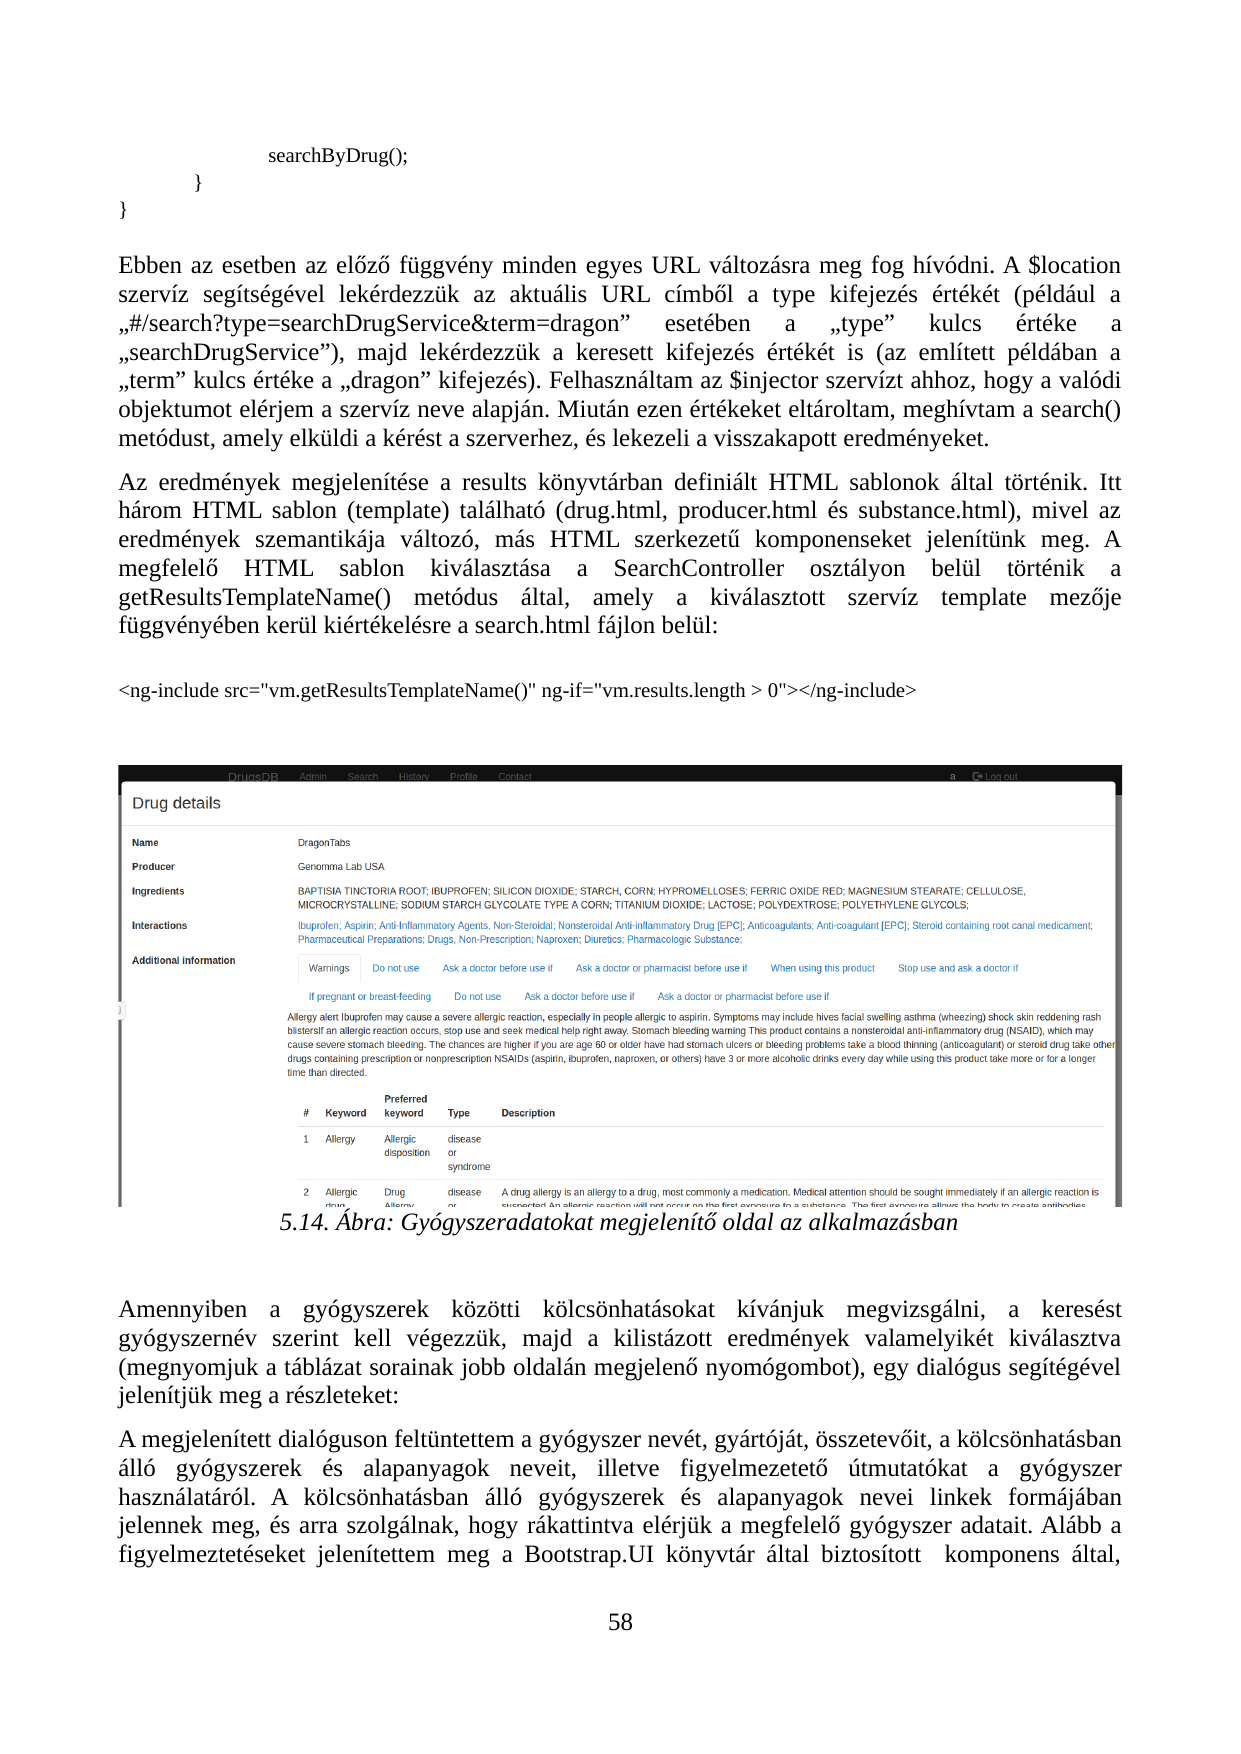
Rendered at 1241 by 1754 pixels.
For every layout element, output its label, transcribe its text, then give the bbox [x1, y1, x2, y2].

text searchByDrug(); [118, 145, 1122, 166]
picture [118, 765, 1123, 1207]
title Amennyiben a gyógyszerek közötti kölcsönhatásokat kívánjuk megvizsgálni, a keresést gyógyszernév szerint kell végezzük, majd a kilistázott eredmények valamelyikét kiválasztva (megnyomjuk a táblázat sorainak jobb oldalán megjelenő nyomógombot), egy dialógus segítégével jelenítjük meg a részleteket: [118, 1294, 1122, 1409]
text } [118, 172, 1122, 193]
text 5.14. Ábra: Gyógyszeradatokat megjelenítő oldal az alkalmazásban [118, 1207, 1122, 1236]
text <ng-include src="vm.getResultsTemplateName()" ng-if="vm.results.length > 0"></ng-include> [118, 669, 1122, 705]
title Ebben az esetben az előző függvény minden egyes URL változásra meg fog hívódni. A $location szervíz segítségével lekérdezzük az aktuális URL címből a type kifejezés értékét (például a „#/search?type=searchDrugService&term=dragon” esetében a „type” kulcs értéke a „searchDrugService”), majd lekérdezzük a keresett kifejezés értékét is (az említett példában a „term” kulcs értéke a „dragon” kifejezés). Felhasználtam az $injector szervízt ahhoz, hogy a valódi objektumot elérjem a szervíz neve alapján. Miután ezen értékeket eltároltam, meghívtam a search() metódust, amely elküldi a kérést a szerverhez, és lekezeli a visszakapott eredményeket. [118, 250, 1122, 452]
title Az eredmények megjelenítése a results könyvtárban definiált HTML sablonok által történik. Itt három HTML sablon (template) található (drug.html, producer.html és substance.html), mivel az eredmények szemantikája változó, más HTML szerkezetű komponenseket jelenítünk meg. A megfelelő HTML sablon kiválasztása a SearchController osztályon belül történik a getResultsTemplateName() metódus által, amely a kiválasztott szervíz template mezője függvényében kerül kiértékelésre a search.html fájlon belül: [118, 467, 1122, 639]
text } [118, 199, 1122, 220]
text A megjelenített dialóguson feltüntettem a gyógyszer nevét, gyártóját, összetevőit, a kölcsönhatásban álló gyógyszerek és alapanyagok neveit, illetve figyelmezetető útmutatókat a gyógyszer használatáról. A kölcsönhatásban álló gyógyszerek és alapanyagok nevei linkek formájában jelennek meg, és arra szolgálnak, hogy rákattintva elérjük a megfelelő gyógyszer adatait. Alább a figyelmeztetéseket jelenítettem meg a Bootstrap.UI könyvtár által biztosított komponens által, [118, 1424, 1122, 1568]
